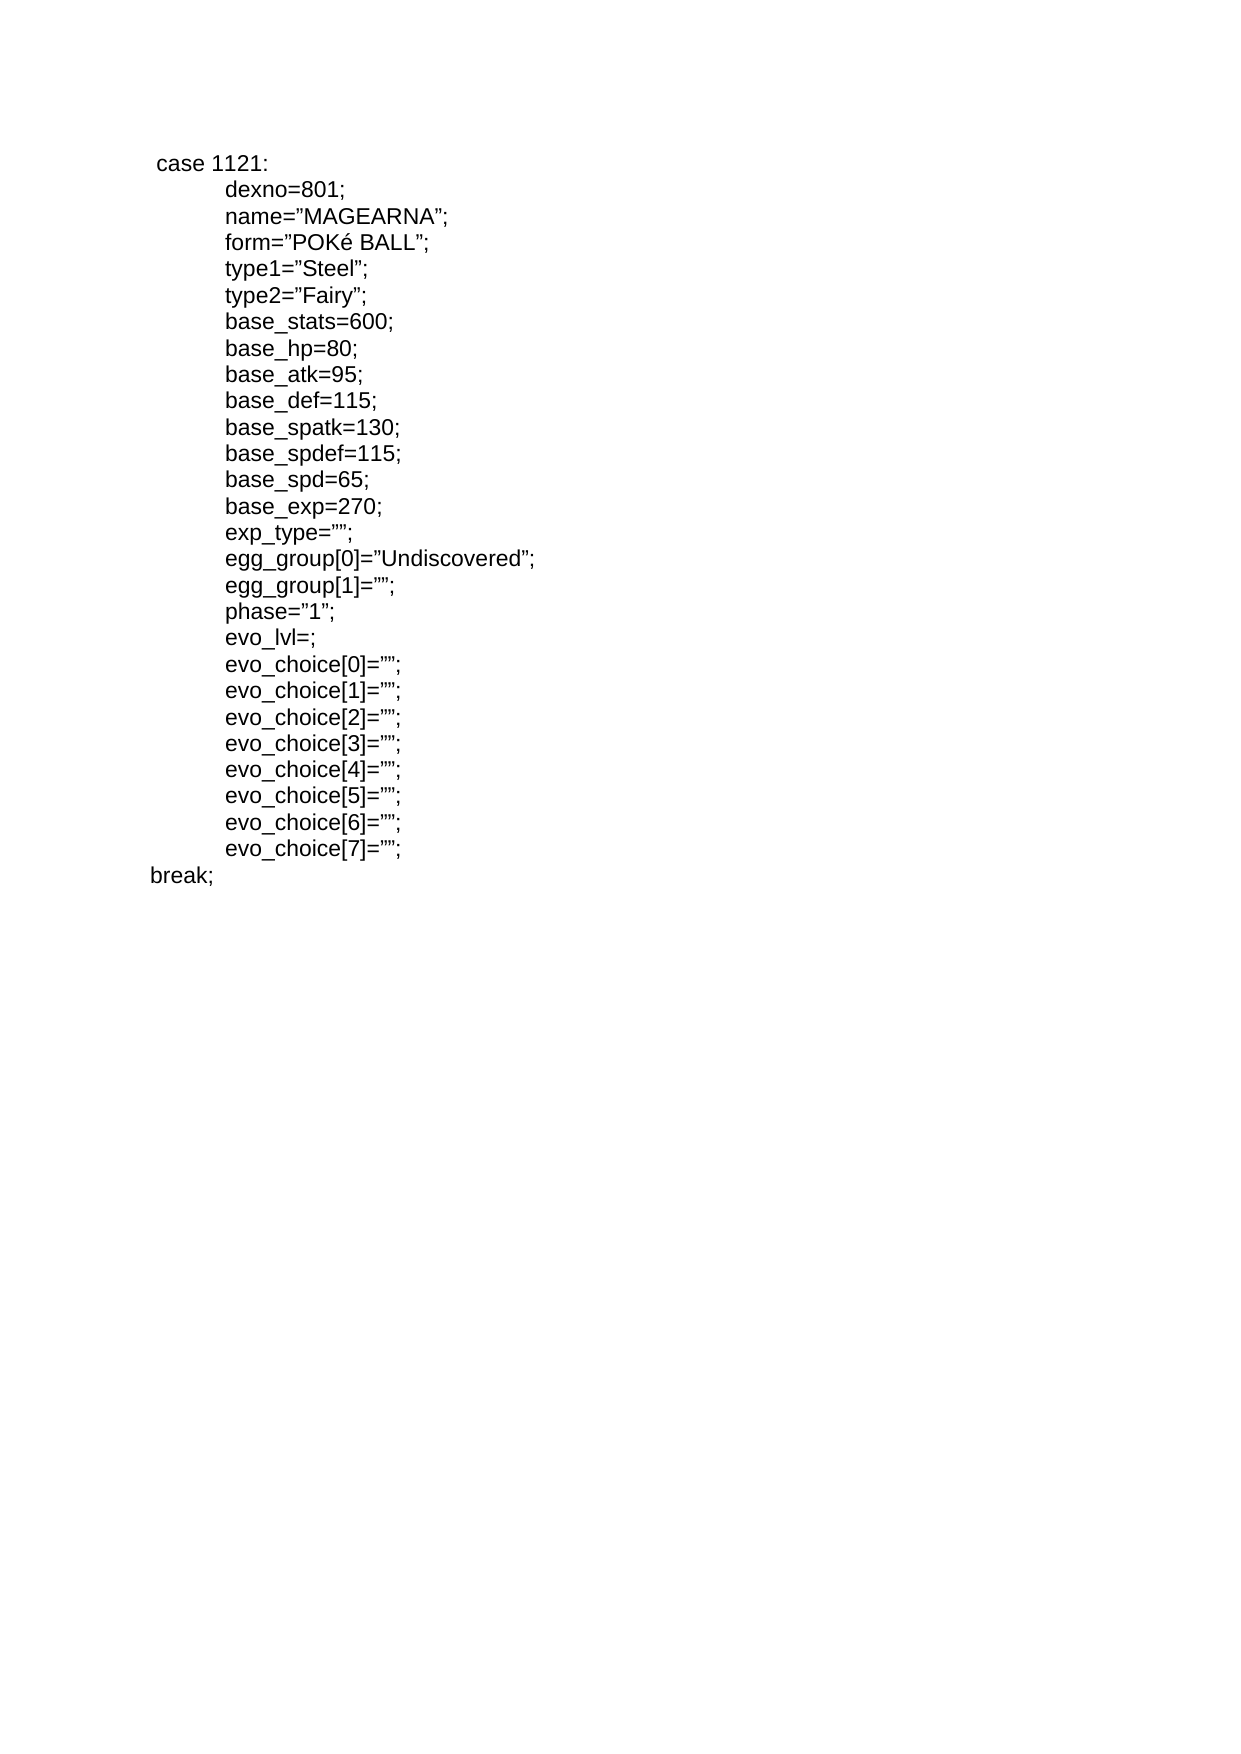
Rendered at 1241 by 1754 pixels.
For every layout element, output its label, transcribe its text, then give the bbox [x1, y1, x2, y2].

text evo_choice[3]=””; [150, 730, 1090, 756]
text egg_group[1]=””; [150, 572, 1090, 598]
text base_spatk=130; [150, 413, 1090, 440]
text dexno=801; [150, 176, 1090, 203]
text base_spd=65; [150, 466, 1090, 493]
text base_def=115; [150, 387, 1090, 413]
text evo_choice[1]=””; [150, 677, 1090, 703]
text base_exp=270; [150, 493, 1090, 519]
text type2=”Fairy”; [150, 282, 1090, 308]
text evo_choice[4]=””; [150, 756, 1090, 782]
text evo_choice[6]=””; [150, 809, 1090, 835]
text type1=”Steel”; [150, 255, 1090, 282]
text base_atk=95; [150, 361, 1090, 387]
text exp_type=””; [150, 519, 1090, 545]
text case 1121: [150, 150, 1090, 176]
text base_stats=600; [150, 308, 1090, 334]
text base_spdef=115; [150, 440, 1090, 466]
text evo_choice[7]=””; [150, 835, 1090, 862]
text evo_choice[5]=””; [150, 782, 1090, 809]
text base_hp=80; [150, 334, 1090, 361]
text form=”POKé BALL”; [150, 229, 1090, 255]
text egg_group[0]=”Undiscovered”; [150, 545, 1090, 572]
text name=”MAGEARNA”; [150, 203, 1090, 229]
text phase=”1”; [150, 598, 1090, 624]
text break; [150, 862, 1090, 888]
text evo_choice[0]=””; [150, 651, 1090, 677]
text evo_choice[2]=””; [150, 703, 1090, 730]
text evo_lvl=; [150, 624, 1090, 651]
